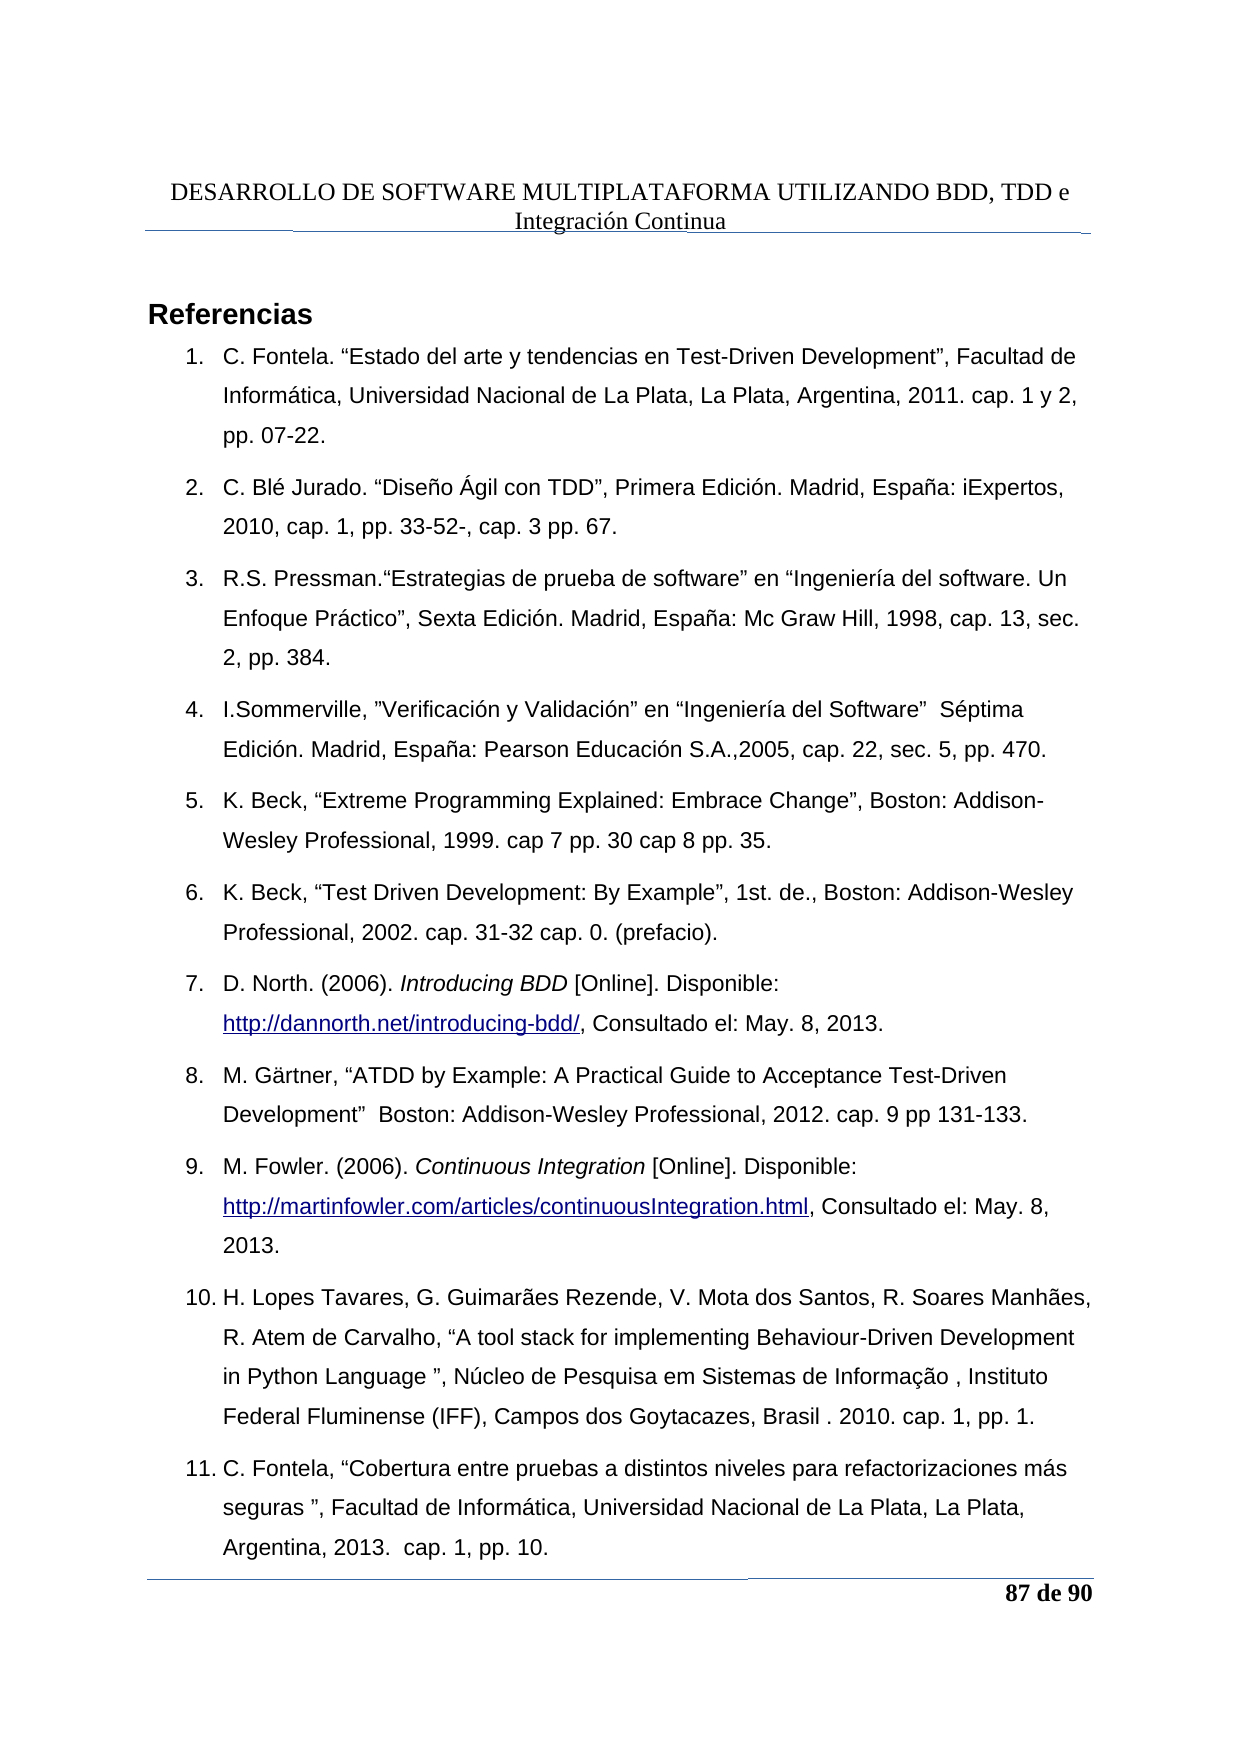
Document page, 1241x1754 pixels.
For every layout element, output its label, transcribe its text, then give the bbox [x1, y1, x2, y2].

subtitle R.S. Pressman.“Estrategias de prueba de software” en “Ingeniería del software. Un Enfoque Práctico”, Sexta Edición. Madrid, España: Mc Graw Hill, 1998, cap. 13, sec. 2, pp. 384. [185, 565, 1093, 670]
subtitle H. Lopes Tavares, G. Guimarães Rezende, V. Mota dos Santos, R. Soares Manhães, R. Atem de Carvalho, “A tool stack for implementing Behaviour-Driven Development in Python Language ”, Núcleo de Pesquisa em Sistemas de Informação , Instituto Federal Fluminense (IFF), Campos dos Goytacazes, Brasil . 2010. cap. 1, pp. 1. [185, 1284, 1093, 1429]
subtitle I.Sommerville, ”Verificación y Validación” en “Ingeniería del Software” Séptima Edición. Madrid, España: Pearson Educación S.A.,2005, cap. 22, sec. 5, pp. 470. [185, 696, 1093, 762]
subtitle K. Beck, “Test Driven Development: By Example”, 1st. de., Boston: Addison-Wesley Professional, 2002. cap. 31-32 cap. 0. (prefacio). [185, 879, 1093, 945]
subtitle D. North. (2006). Introducing BDD [Online]. Disponible: http://dannorth.net/introducing-bdd/, Consultado el: May. 8, 2013. [185, 970, 1093, 1036]
subtitle K. Beck, “Extreme Programming Explained: Embrace Change”, Boston: Addison-Wesley Professional, 1999. cap 7 pp. 30 cap 8 pp. 35. [185, 787, 1093, 853]
subtitle C. Blé Jurado. “Diseño Ágil con TDD”, Primera Edición. Madrid, España: iExpertos, 2010, cap. 1, pp. 33-52-, cap. 3 pp. 67. [185, 474, 1093, 539]
subtitle M. Gärtner, “ATDD by Example: A Practical Guide to Acceptance Test-Driven Development” Boston: Addison-Wesley Professional, 2012. cap. 9 pp 131-133. [185, 1062, 1093, 1128]
subtitle Referencias [148, 297, 1093, 330]
subtitle M. Fowler. (2006). Continuous Integration [Online]. Disponible: http://martinfowler.com/articles/continuousIntegration.html, Consultado el: May. 8, 2013. [185, 1153, 1093, 1259]
subtitle C. Fontela, “Cobertura entre pruebas a distintos niveles para refactorizaciones más seguras ”, Facultad de Informática, Universidad Nacional de La Plata, La Plata, Argentina, 2013. cap. 1, pp. 10. [185, 1455, 1093, 1560]
subtitle C. Fontela. “Estado del arte y tendencias en Test-Driven Development”, Facultad de Informática, Universidad Nacional de La Plata, La Plata, Argentina, 2011. cap. 1 y 2, pp. 07-22. [185, 343, 1093, 448]
